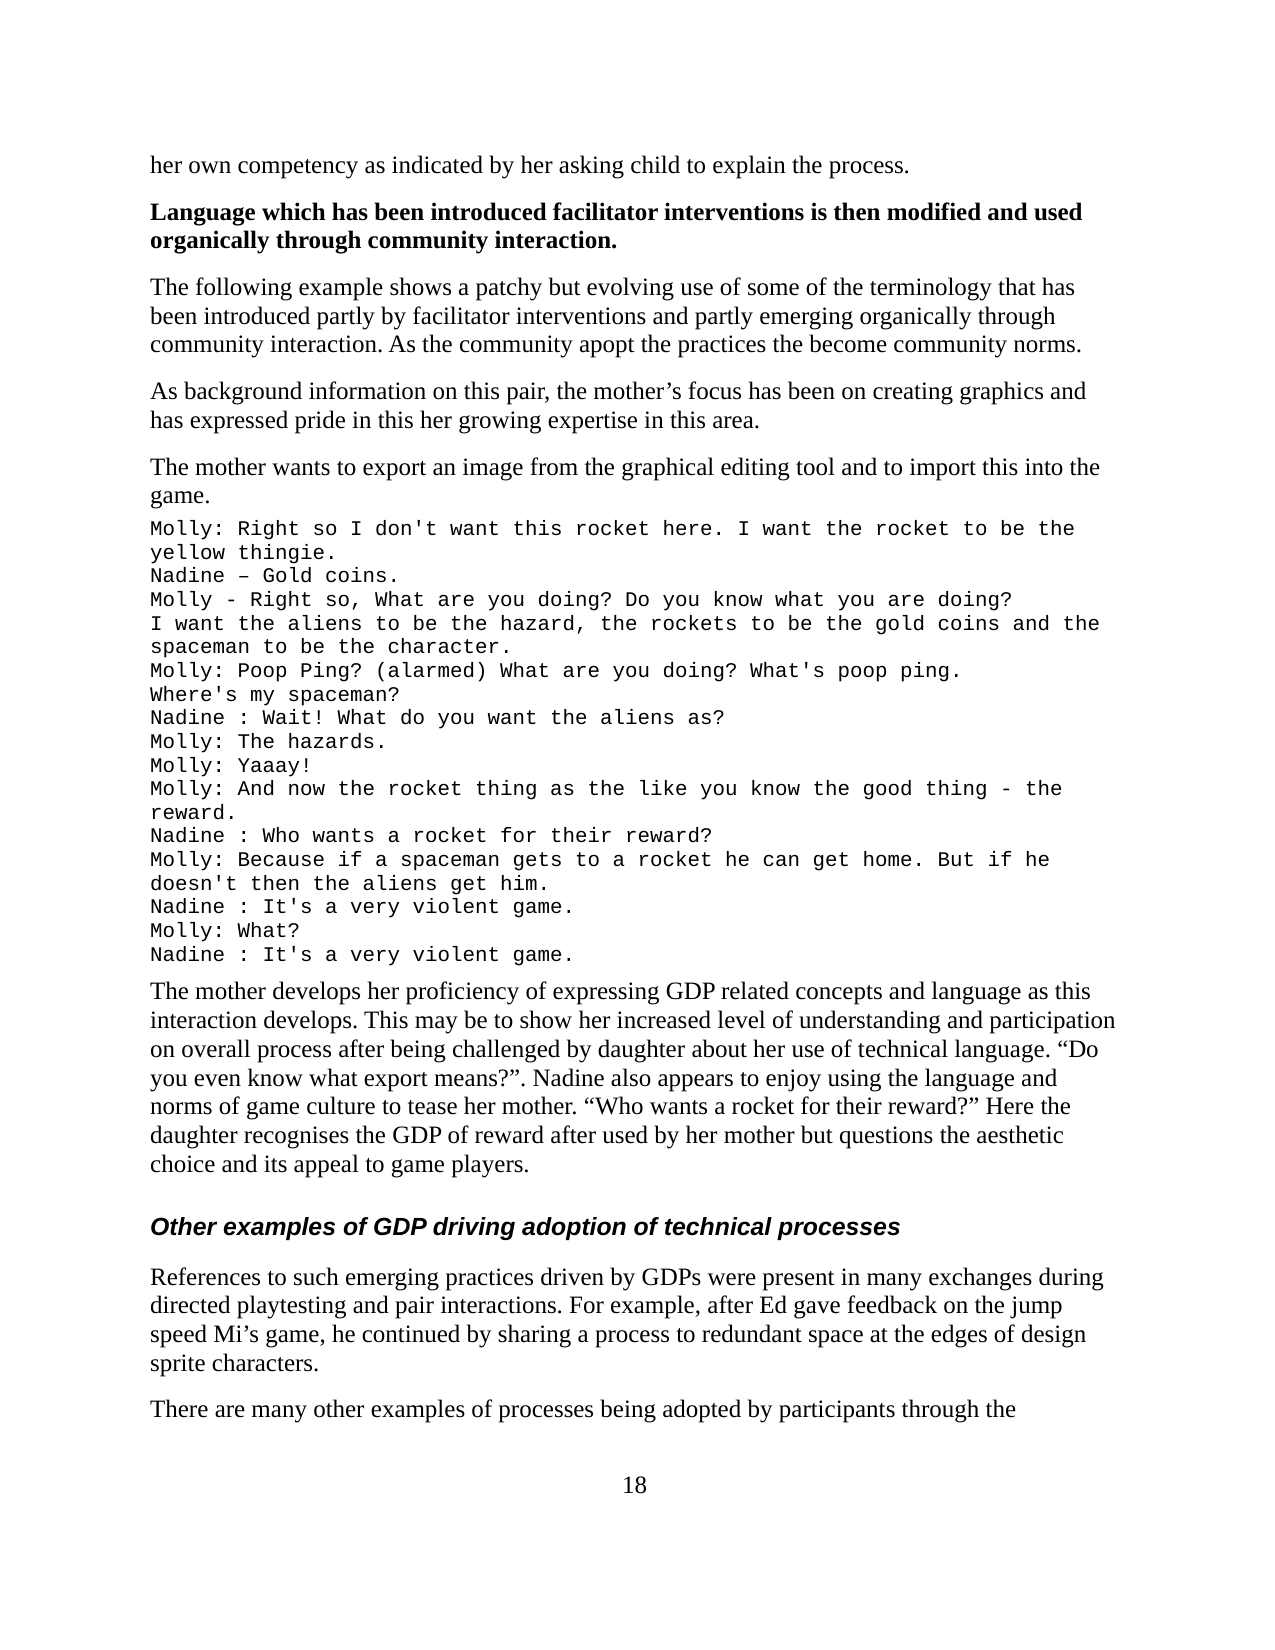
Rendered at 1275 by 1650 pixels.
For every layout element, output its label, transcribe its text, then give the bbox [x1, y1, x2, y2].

text Molly: Poop Ping? (alarmed) What are you doing? What's poop ping. [150, 660, 1125, 684]
text Language which has been introduced facilitator interventions is then modified and used organically through community interaction. [150, 197, 1125, 254]
text Molly: What? [150, 920, 1125, 944]
text her own competency as indicated by her asking child to explain the process. [150, 150, 1125, 179]
text There are many other examples of processes being adopted by participants through the [150, 1394, 1125, 1423]
text Nadine – Gold coins. [150, 565, 1125, 589]
text Molly: And now the rocket thing as the like you know the good thing - the reward. [150, 778, 1125, 826]
text The mother develops her proficiency of expressing GDP related concepts and language as this interaction develops. This may be to show her increased level of understanding and participation on overall process after being challenged by daughter about her use of technical language. “Do you even know what export means?”. Nadine also appears to enjoy using the language and norms of game culture to tease her mother. “Who wants a rocket for their reward?” Here the daughter recognises the GDP of reward after used by her mother but questions the aesthetic choice and its appeal to game players. [150, 976, 1125, 1178]
text Molly: Right so I don't want this rocket here. I want the rocket to be the yellow thingie. [150, 518, 1125, 565]
text Nadine : It's a very violent game. [150, 944, 1125, 967]
text The mother wants to export an image from the graphical editing tool and to import this into the game. [150, 452, 1125, 509]
text Molly: Because if a spaceman gets to a rocket he can get home. But if he doesn't then the aliens get him. [150, 849, 1125, 896]
text Nadine : Who wants a rocket for their reward? [150, 826, 1125, 849]
text I want the aliens to be the hazard, the rockets to be the gold coins and the spaceman to be the character. [150, 613, 1125, 660]
text Molly - Right so, What are you doing? Do you know what you are doing? [150, 589, 1125, 613]
text Molly: The hazards. [150, 731, 1125, 754]
text The following example shows a patchy but evolving use of some of the terminology that has been introduced partly by facilitator interventions and partly emerging organically through community interaction. As the community apopt the practices the become community norms. [150, 272, 1125, 358]
text Nadine : Wait! What do you want the aliens as? [150, 707, 1125, 731]
text References to such emerging practices driven by GDPs were present in many exchanges during directed playtesting and pair interactions. For example, after Ed gave feedback on the jump speed Mi’s game, he continued by sharing a process to redundant space at the edges of design sprite characters. [150, 1262, 1125, 1377]
text Nadine : It's a very violent game. [150, 896, 1125, 920]
text Where's my spaceman? [150, 684, 1125, 707]
text As background information on this pair, the mother’s focus has been on creating graphics and has expressed pride in this her growing expertise in this area. [150, 376, 1125, 434]
text Molly: Yaaay! [150, 754, 1125, 778]
subtitle Other examples of GDP driving adoption of technical processes [150, 1212, 1125, 1240]
